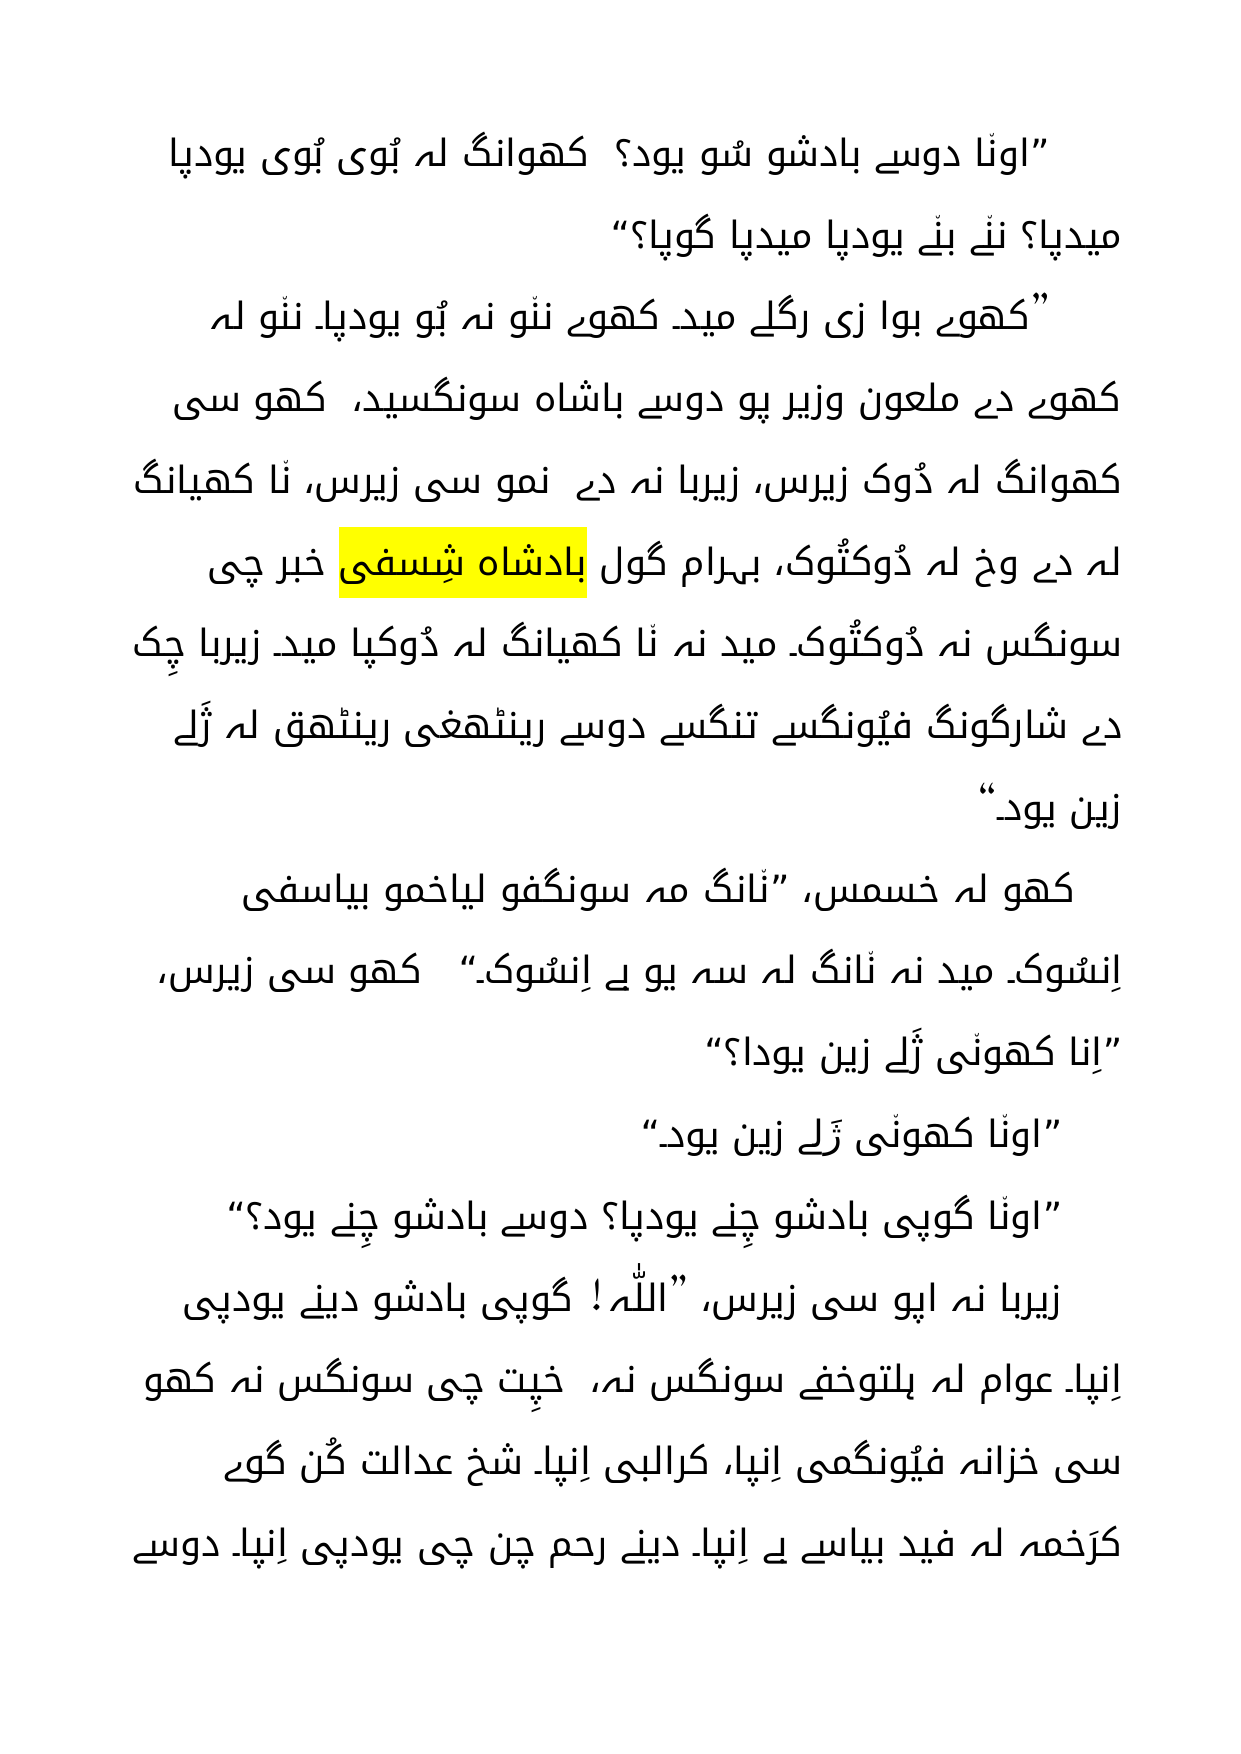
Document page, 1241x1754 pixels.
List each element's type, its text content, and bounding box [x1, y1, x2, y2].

text ”اون٘ا کھون٘ی ژَلے زین یود۔“ [118, 1099, 1122, 1171]
text ”کھوے بوا زی رگلے مید۔ کھوے نن٘و نہ بُو یودپا۔ نن٘و لہ کھوے دے ملعون وزیر پو دوسے باشاہ سونگسید، کھو سی کھوانگ لہ دُوک زیرس، زیربا نہ دے نمو سی زیرس، ن٘ا کھیانگ لہ دے وخ لہ دُوکتُوک، بہرام گول بادشاہ شِسفی خبر چی سونگس نہ دُوکتُوک۔ مید نہ ن٘ا کھیانگ لہ دُوکپا مید۔ زیربا چِک دے شارگونگ فیُونگسے تنگسے دوسے رینٹھغی رینٹھق لہ ژَلے زین یود۔“ [118, 282, 1122, 843]
text ”اون٘ا دوسے بادشو سُو یود؟ کھوانگ لہ بُوی بُوی یودپا میدپا؟ نن٘ے بن٘ے یودپا میدپا گوپا؟“ [118, 118, 1122, 271]
text زیربا نہ اپو سی زیرس، ”اللّٰہ! گوپی بادشو دینے یودپی اِنپا۔ عوام لہ ہلتوخفے سونگس نہ، خپِت چی سونگس نہ کھو سی خزانہ فیُونگمی اِنپا، کرالبی اِنپا۔ شخ عدالت کُن گوے کرَخمہ لہ فید بیاسے بے اِنپا۔ دینے رحم چن چی یودپی اِنپا۔ دوسے [118, 1263, 1122, 1579]
text کھو لہ خسمس، ”ن٘انگ مہ سونگفو لیاخمو بیاسفی اِنسُوک۔ مید نہ ن٘انگ لہ سہ یو بے اِنسُوک۔“ کھو سی زیرس، ”اِنا کھون٘ی ژَلے زین یودا؟“ [118, 854, 1122, 1089]
text ”اون٘ا گوپی بادشو چِنے یودپا؟ دوسے بادشو چِنے یود؟“ [118, 1181, 1122, 1252]
